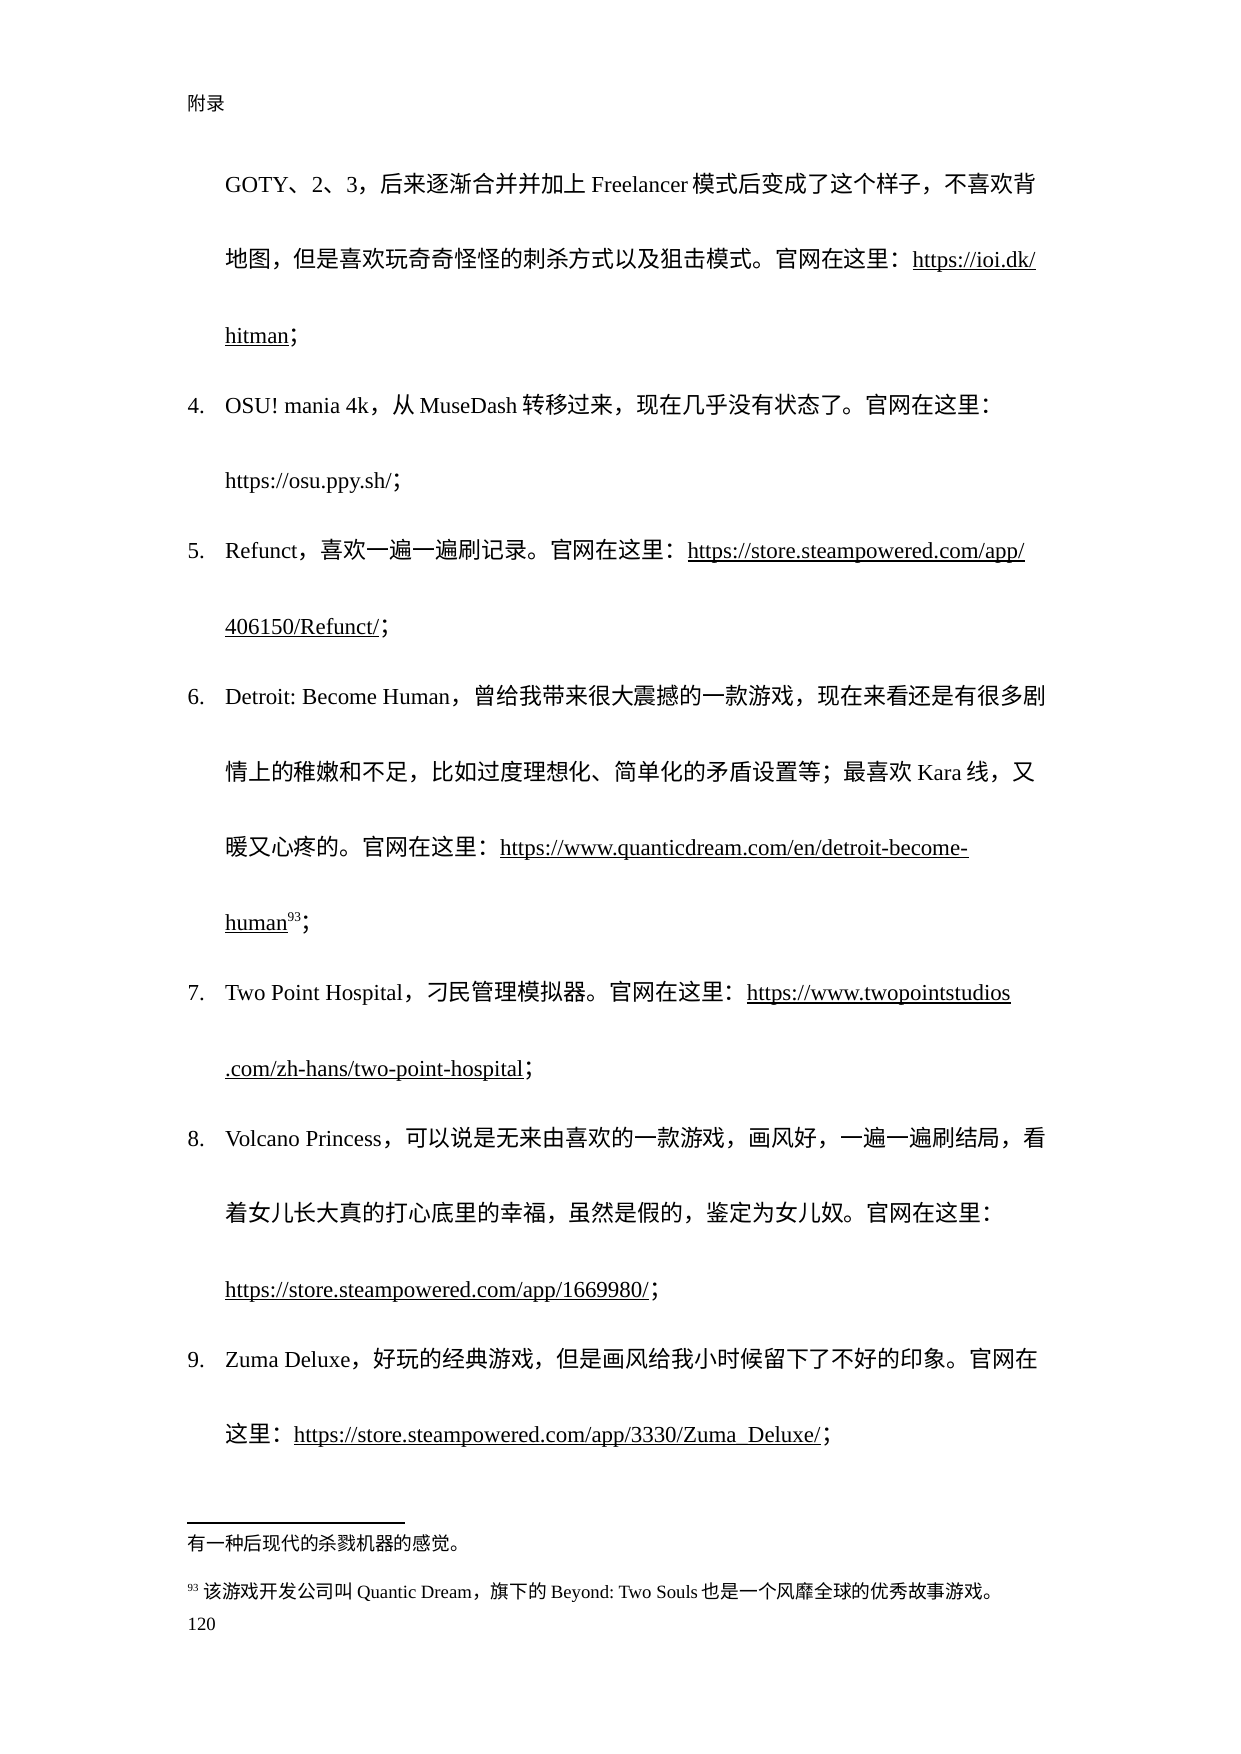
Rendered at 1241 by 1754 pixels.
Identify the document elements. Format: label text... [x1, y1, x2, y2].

list 有一种后现代的杀戮机器的感觉。 [187, 1529, 1053, 1556]
list Volcano Princess，可以说是无来由喜欢的一款游戏，画风好，一遍一遍刷结局，看着女儿长大真的打心底里的幸福，虽然是假的，鉴定为女儿奴。官网在这里：https://store.steampowered.com/app/1669980/； [187, 1104, 1053, 1320]
list Zuma Deluxe，好玩的经典游戏，但是画风给我小时候留下了不好的印象。官网在这里：https://store.steampowered.com/app/3330/Zuma_Deluxe/； [187, 1325, 1053, 1465]
list OSU! mania 4k，从MuseDash转移过来，现在几乎没有状态了。官网在这里：https://osu.ppy.sh/； [187, 371, 1053, 511]
list GOTY、2、3，后来逐渐合并并加上Freelancer模式后变成了这个样子，不喜欢背地图，但是喜欢玩奇奇怪怪的刺杀方式以及狙击模式。官网在这里：https://ioi.dk/ hitman； [187, 150, 1053, 366]
list Two Point Hospital，刁民管理模拟器。官网在这里：https://www.twopointstudios .com/zh-hans/two-point-hospital； [187, 958, 1053, 1099]
list Detroit: Become Human，曾给我带来很大震撼的一款游戏，现在来看还是有很多剧情上的稚嫩和不足，比如过度理想化、简单化的矛盾设置等；最喜欢Kara线，又暖又心疼的。官网在这里：https://www.quanticdream.com/en/detroit-become-human； [187, 662, 1053, 953]
list 该游戏开发公司叫Quantic Dream，旗下的Beyond: Two Souls也是一个风靡全球的优秀故事游戏。 [187, 1577, 1053, 1604]
list Refunct，喜欢一遍一遍刷记录。官网在这里：https://store.steampowered.com/app/ 406150/Refunct/； [187, 517, 1053, 657]
